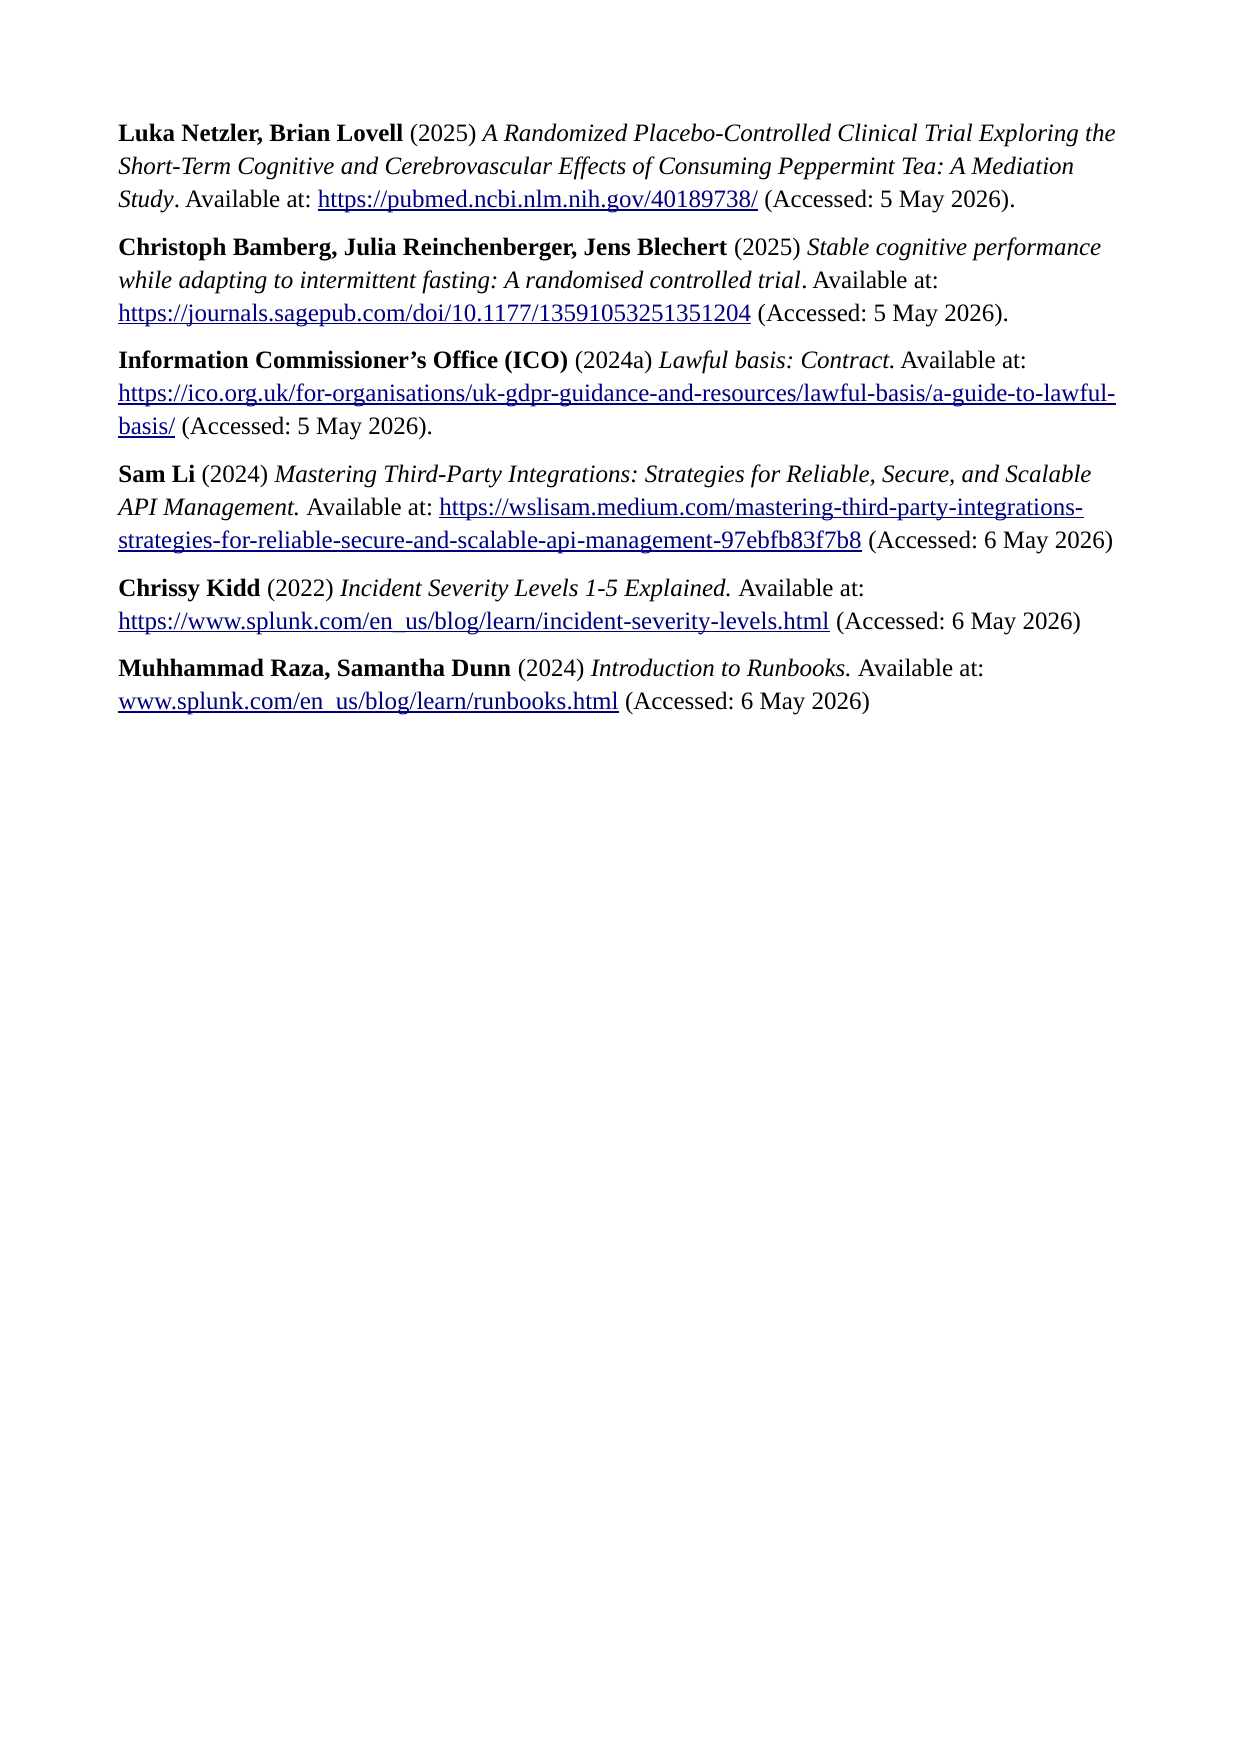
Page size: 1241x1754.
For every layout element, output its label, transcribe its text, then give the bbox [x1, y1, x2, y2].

text Muhhammad Raza, Samantha Dunn (2024) Introduction to Runbooks. Available at: www.splunk.com/en_us/blog/learn/runbooks.html (Accessed: 6 May 2026) [118, 653, 1122, 715]
text Christoph Bamberg, Julia Reinchenberger, Jens Blechert (2025) Stable cognitive performance while adapting to intermittent fasting: A randomised controlled trial. Available at: https://journals.sagepub.com/doi/10.1177/13591053251351204 (Accessed: 5 May 2026). [118, 232, 1122, 327]
text Luka Netzler, Brian Lovell (2025) A Randomized Placebo-Controlled Clinical Trial Exploring the Short-Term Cognitive and Cerebrovascular Effects of Consuming Peppermint Tea: A Mediation Study. Available at: https://pubmed.ncbi.nlm.nih.gov/40189738/ (Accessed: 5 May 2026). [118, 118, 1122, 213]
text Sam Li (2024) Mastering Third-Party Integrations: Strategies for Reliable, Secure, and Scalable API Management. Available at: https://wslisam.medium.com/mastering-third-party-integrations-strategies-for-reliable-secure-and-scalable-api-management-97ebfb83f7b8 (Accessed: 6 May 2026) [118, 459, 1122, 554]
text Information Commissioner’s Office (ICO) (2024a) Lawful basis: Contract. Available at: https://ico.org.uk/for-organisations/uk-gdpr-guidance-and-resources/lawful-basis/a-guide-to-lawful-basis/ (Accessed: 5 May 2026). [118, 345, 1122, 440]
text Chrissy Kidd (2022) Incident Severity Levels 1-5 Explained. Available at: https://www.splunk.com/en_us/blog/learn/incident-severity-levels.html (Accessed: 6 May 2026) [118, 573, 1122, 634]
